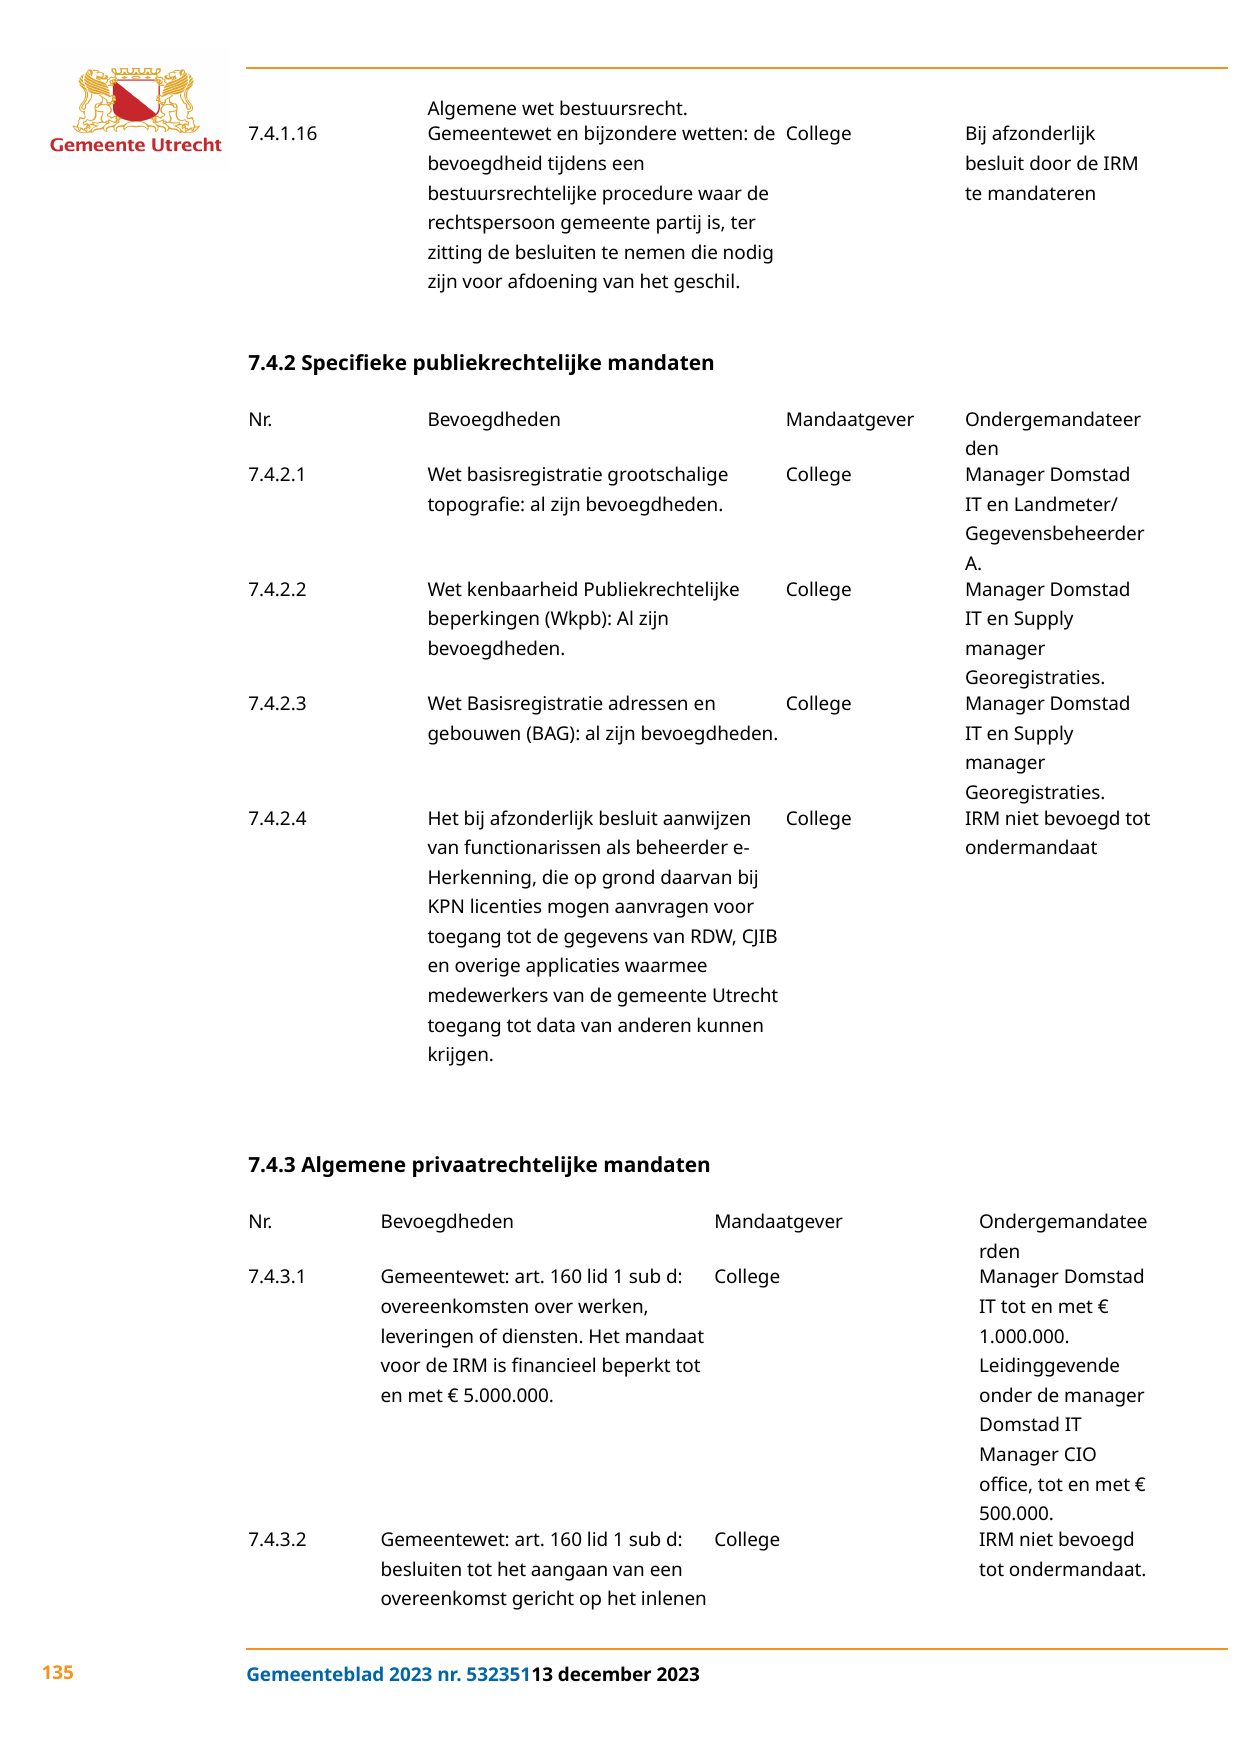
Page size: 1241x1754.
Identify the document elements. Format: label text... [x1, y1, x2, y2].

text 7.4.2 Specifieke publiekrechtelijke mandaten [248, 348, 1152, 376]
table_cell IRM niet bevoegd tot ondermandaat. [979, 1526, 1152, 1611]
table_cell [965, 95, 1152, 121]
table_cell 7.4.2.4 [248, 805, 427, 1067]
table_cell 7.4.2.1 [248, 461, 427, 576]
table_cell Manager Domstad IT tot en met € 1.000.000. Leidinggevende onder de manager Domstad IT Manager CIO office, tot en met € 500.000. [979, 1264, 1152, 1526]
table_cell 7.4.2.3 [248, 690, 427, 805]
table_cell Algemene wet bestuursrecht. [427, 95, 786, 121]
table_header Nr. [248, 406, 427, 461]
table_cell Manager Domstad IT en Landmeter/ Gegevensbeheerder A. [965, 461, 1152, 576]
table_header Ondergemandateerden [965, 406, 1152, 461]
table_cell College [786, 805, 965, 1067]
table_cell IRM niet bevoegd tot ondermandaat [965, 805, 1152, 1067]
table_header Mandaatgever [714, 1209, 979, 1264]
table_cell College [714, 1526, 979, 1611]
table_cell Wet basisregistratie grootschalige topografie: al zijn bevoegdheden. [427, 461, 786, 576]
table_cell Gemeentewet en bijzondere wetten: de bevoegdheid tijdens een bestuursrechtelijke procedure waar de rechtspersoon gemeente partij is, ter zitting de besluiten te nemen die nodig zijn voor afdoening van het geschil. [427, 121, 786, 294]
table_cell [248, 95, 427, 121]
table_cell College [714, 1264, 979, 1526]
table_cell 7.4.3.1 [248, 1264, 380, 1526]
text 7.4.3 Algemene privaatrechtelijke mandaten [248, 1150, 1152, 1179]
table_cell Gemeentewet: art. 160 lid 1 sub d: besluiten tot het aangaan van een overeenkomst gericht op het inlenen [380, 1526, 714, 1611]
table_cell College [786, 121, 965, 294]
table_cell Manager Domstad IT en Supply manager Georegistraties. [965, 576, 1152, 690]
table_cell Wet kenbaarheid Publiekrechtelijke beperkingen (Wkpb): Al zijn bevoegdheden. [427, 576, 786, 690]
table_cell Wet Basisregistratie adressen en gebouwen (BAG): al zijn bevoegdheden. [427, 690, 786, 805]
table_cell 7.4.3.2 [248, 1526, 380, 1611]
table_cell Het bij afzonderlijk besluit aanwijzen van functionarissen als beheerder e-Herkenning, die op grond daarvan bij KPN licenties mogen aanvragen voor toegang tot de gegevens van RDW, CJIB en overige applicaties waarmee medewerkers van de gemeente Utrecht toegang tot data van anderen kunnen krijgen. [427, 805, 786, 1067]
picture [41, 47, 231, 172]
table_header Mandaatgever [786, 406, 965, 461]
table_cell College [786, 461, 965, 576]
table_cell [786, 95, 965, 121]
table_cell Bij afzonderlijk besluit door de IRM te mandateren [965, 121, 1152, 294]
table_header Bevoegdheden [380, 1209, 714, 1264]
table_cell College [786, 690, 965, 805]
table_cell Gemeentewet: art. 160 lid 1 sub d: overeenkomsten over werken, leveringen of diensten. Het mandaat voor de IRM is financieel beperkt tot en met € 5.000.000. [380, 1264, 714, 1526]
table_header Ondergemandateerden [979, 1209, 1152, 1264]
table_cell 7.4.1.16 [248, 121, 427, 294]
table_cell Manager Domstad IT en Supply manager Georegistraties. [965, 690, 1152, 805]
table_cell College [786, 576, 965, 690]
table_header Bevoegdheden [427, 406, 786, 461]
table_header Nr. [248, 1209, 380, 1264]
table_cell 7.4.2.2 [248, 576, 427, 690]
